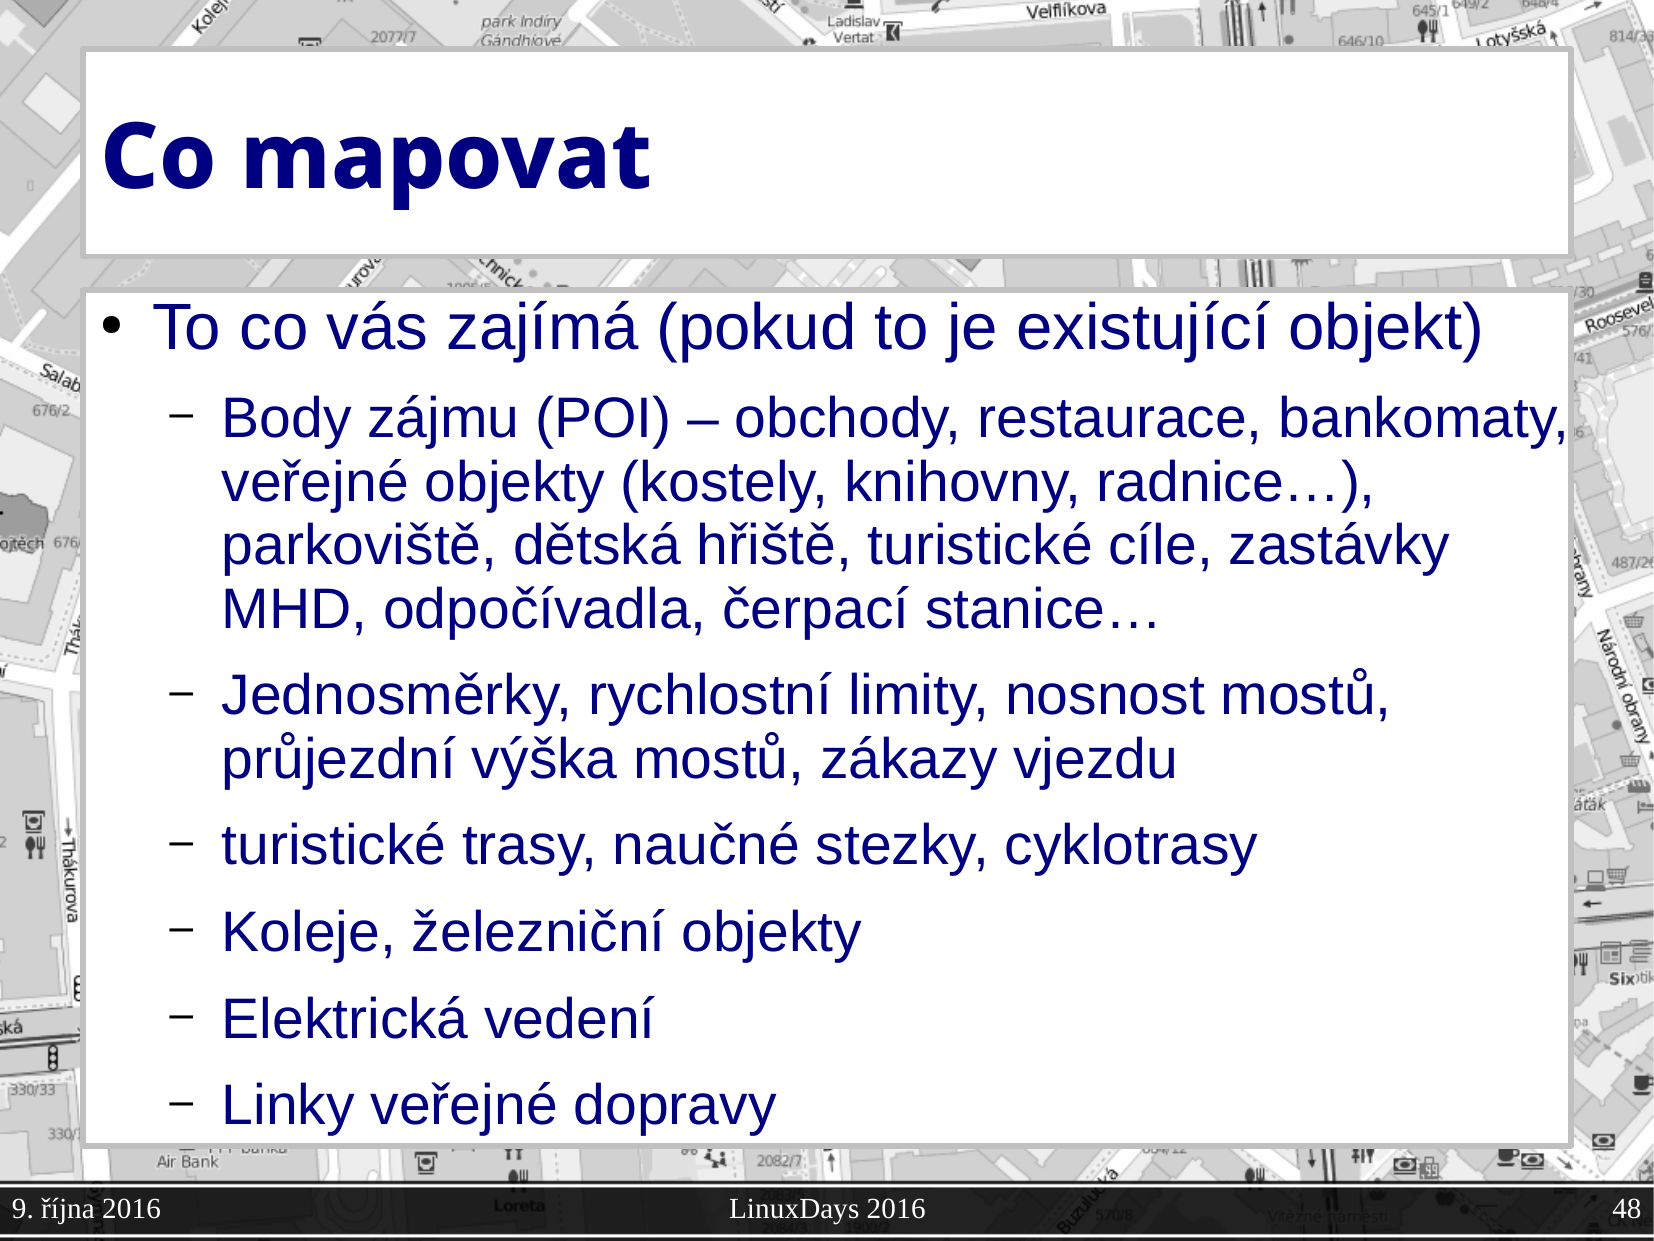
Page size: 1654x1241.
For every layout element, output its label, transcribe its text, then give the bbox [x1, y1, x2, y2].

list To co vás zajímá (pokud to je existující objekt) Body zájmu (POI) – obchody, restaurace, bankomaty, veřejné objekty (kostely, knihovny, radnice…), parkoviště, dětská hřiště, turistické cíle, zastávky MHD, odpočívadla, čerpací stanice… Jednosměrky, rychlostní limity, nosnost mostů, průjezdní výška mostů, zákazy vjezdu turistické trasy, naučné stezky, cyklotrasy Koleje, železniční objekty Elektrická vedení Linky veřejné dopravy [82, 290, 1571, 1146]
picture [0, 0, 1654, 1241]
title Co mapovat [82, 49, 1571, 257]
